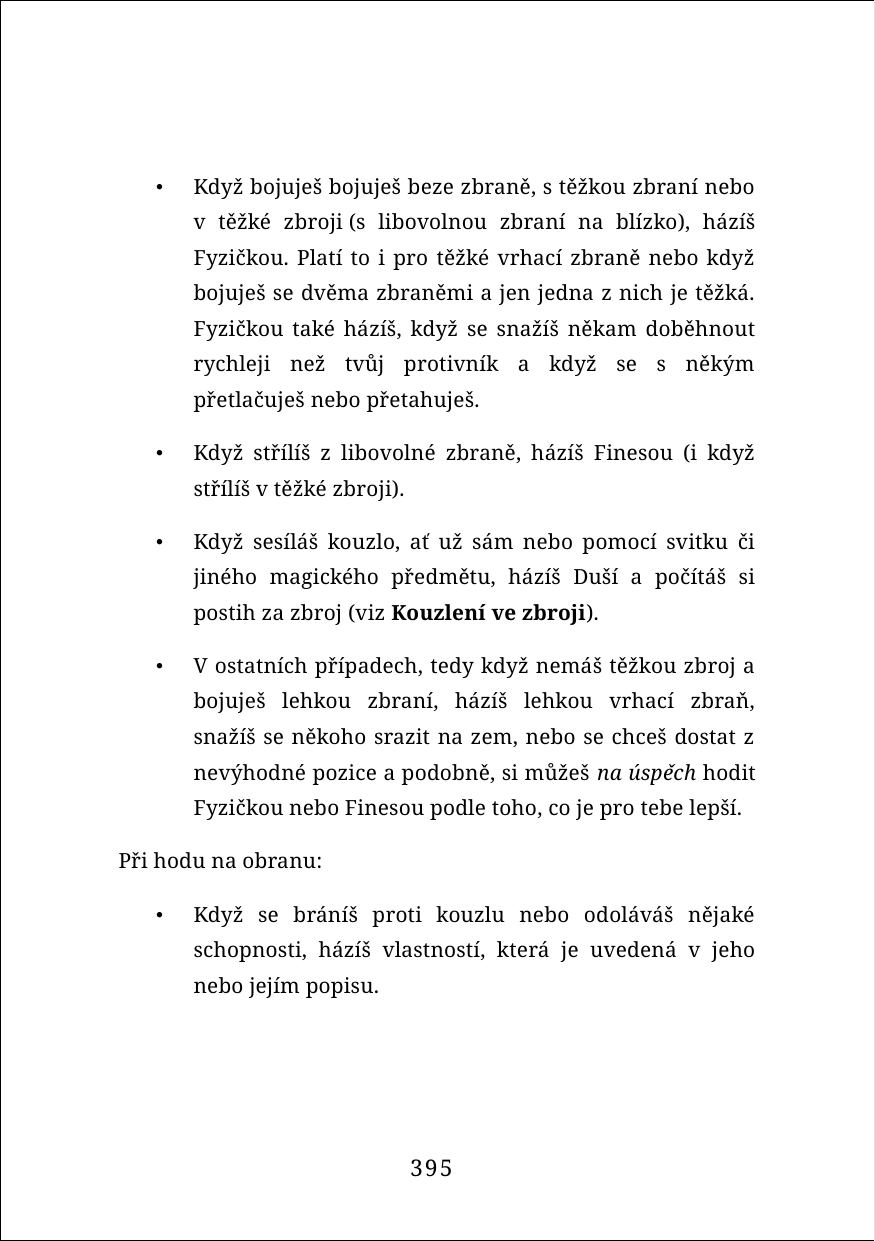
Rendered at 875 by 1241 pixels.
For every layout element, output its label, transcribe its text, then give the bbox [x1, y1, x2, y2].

list Když bojuješ bojuješ beze zbraně, s těžkou zbraní nebo v těžké zbroji (s libovolnou zbraní na blízko), házíš Fyzičkou. Platí to i pro těžké vrhací zbraně nebo když bojuješ se dvěma zbraněmi a jen jedna z nich je těžká. Fyzičkou také házíš, když se snažíš někam doběhnout rychleji než tvůj protivník a když se s někým přetlačuješ nebo přetahuješ. [156, 172, 756, 413]
list Když střílíš z libovolné zbraně, házíš Finesou (i když střílíš v těžké zbroji). [156, 438, 756, 502]
list Když se bráníš proti kouzlu nebo odoláváš nějaké schopnosti, házíš vlastností, která je uvedená v jeho nebo jejím popisu. [156, 900, 756, 999]
list Když sesíláš kouzlo, ať už sám nebo pomocí svitku či jiného magického předmětu, házíš Duší a počítáš si postih za zbroj (viz Kouzlení ve zbroji). [156, 527, 756, 626]
text Při hodu na obranu: [118, 846, 756, 875]
list V ostatních případech, tedy když nemáš těžkou zbroj a bojuješ lehkou zbraní, házíš lehkou vrhací zbraň, snažíš se někoho srazit na zem, nebo se chceš dostat z nevýhodné pozice a podobně, si můžeš na úspěch hodit Fyzičkou nebo Finesou podle toho, co je pro tebe lepší. [156, 651, 756, 822]
